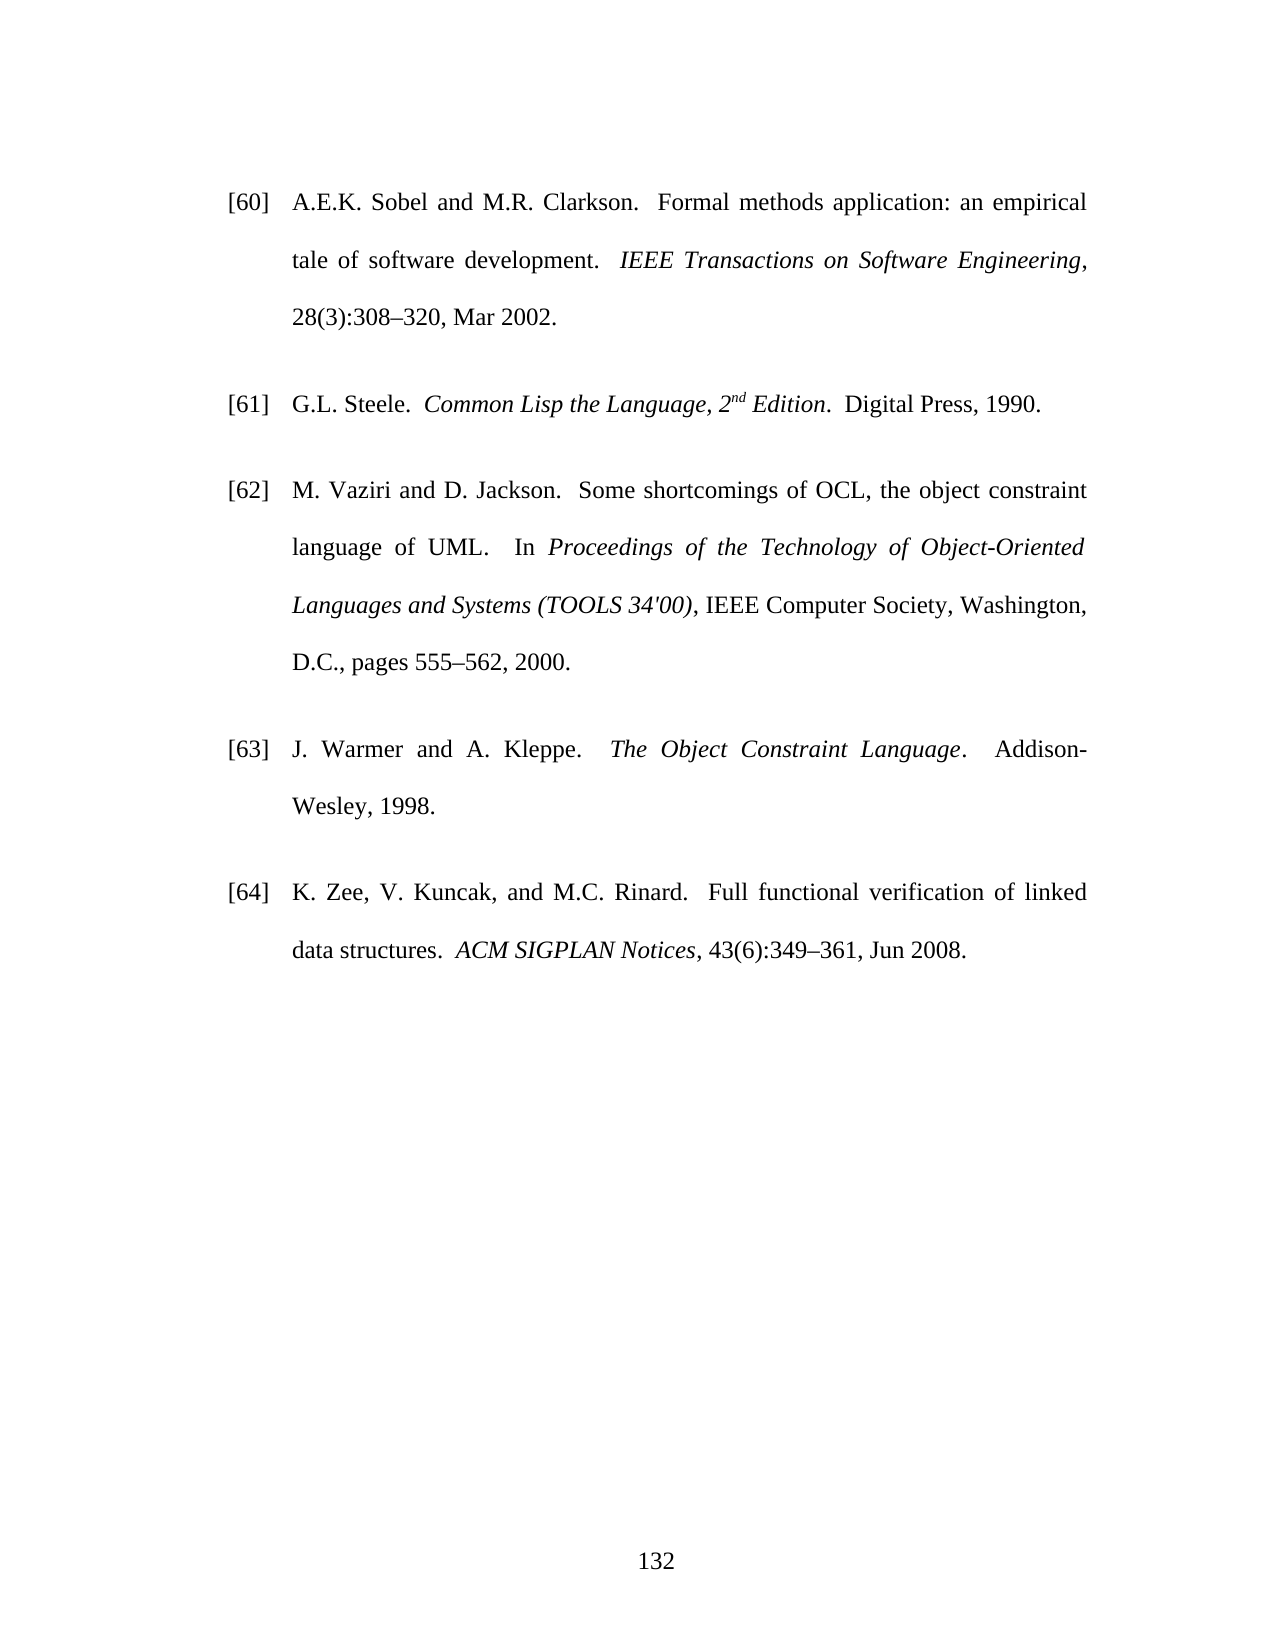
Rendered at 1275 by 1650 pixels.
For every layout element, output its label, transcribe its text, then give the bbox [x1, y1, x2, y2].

table_cell [61] [215, 389, 281, 475]
table_cell J. Warmer and A. Kleppe. The Object Constraint Language. Addison-Wesley, 1998. [281, 734, 1099, 877]
table_cell A.E.K. Sobel and M.R. Clarkson. Formal methods application: an empirical tale of software development. IEEE Transactions on Software Engineering, 28(3):308–320, Mar 2002. [281, 188, 1099, 389]
table_cell K. Zee, V. Kuncak, and M.C. Rinard. Full functional verification of linked data structures. ACM SIGPLAN Notices, 43(6):349–361, Jun 2008. [281, 878, 1099, 1021]
table_cell G.L. Steele. Common Lisp the Language, 2nd Edition. Digital Press, 1990. [281, 389, 1099, 475]
table_cell [64] [215, 878, 281, 1021]
table_cell M. Vaziri and D. Jackson. Some shortcomings of OCL, the object constraint language of UML. In Proceedings of the Technology of Object-Oriented Languages and Systems (TOOLS 34'00), IEEE Computer Society, Washington, D.C., pages 555–562, 2000. [281, 475, 1099, 734]
table_cell [60] [215, 188, 281, 389]
table_cell [63] [215, 734, 281, 877]
table_cell [62] [215, 475, 281, 734]
